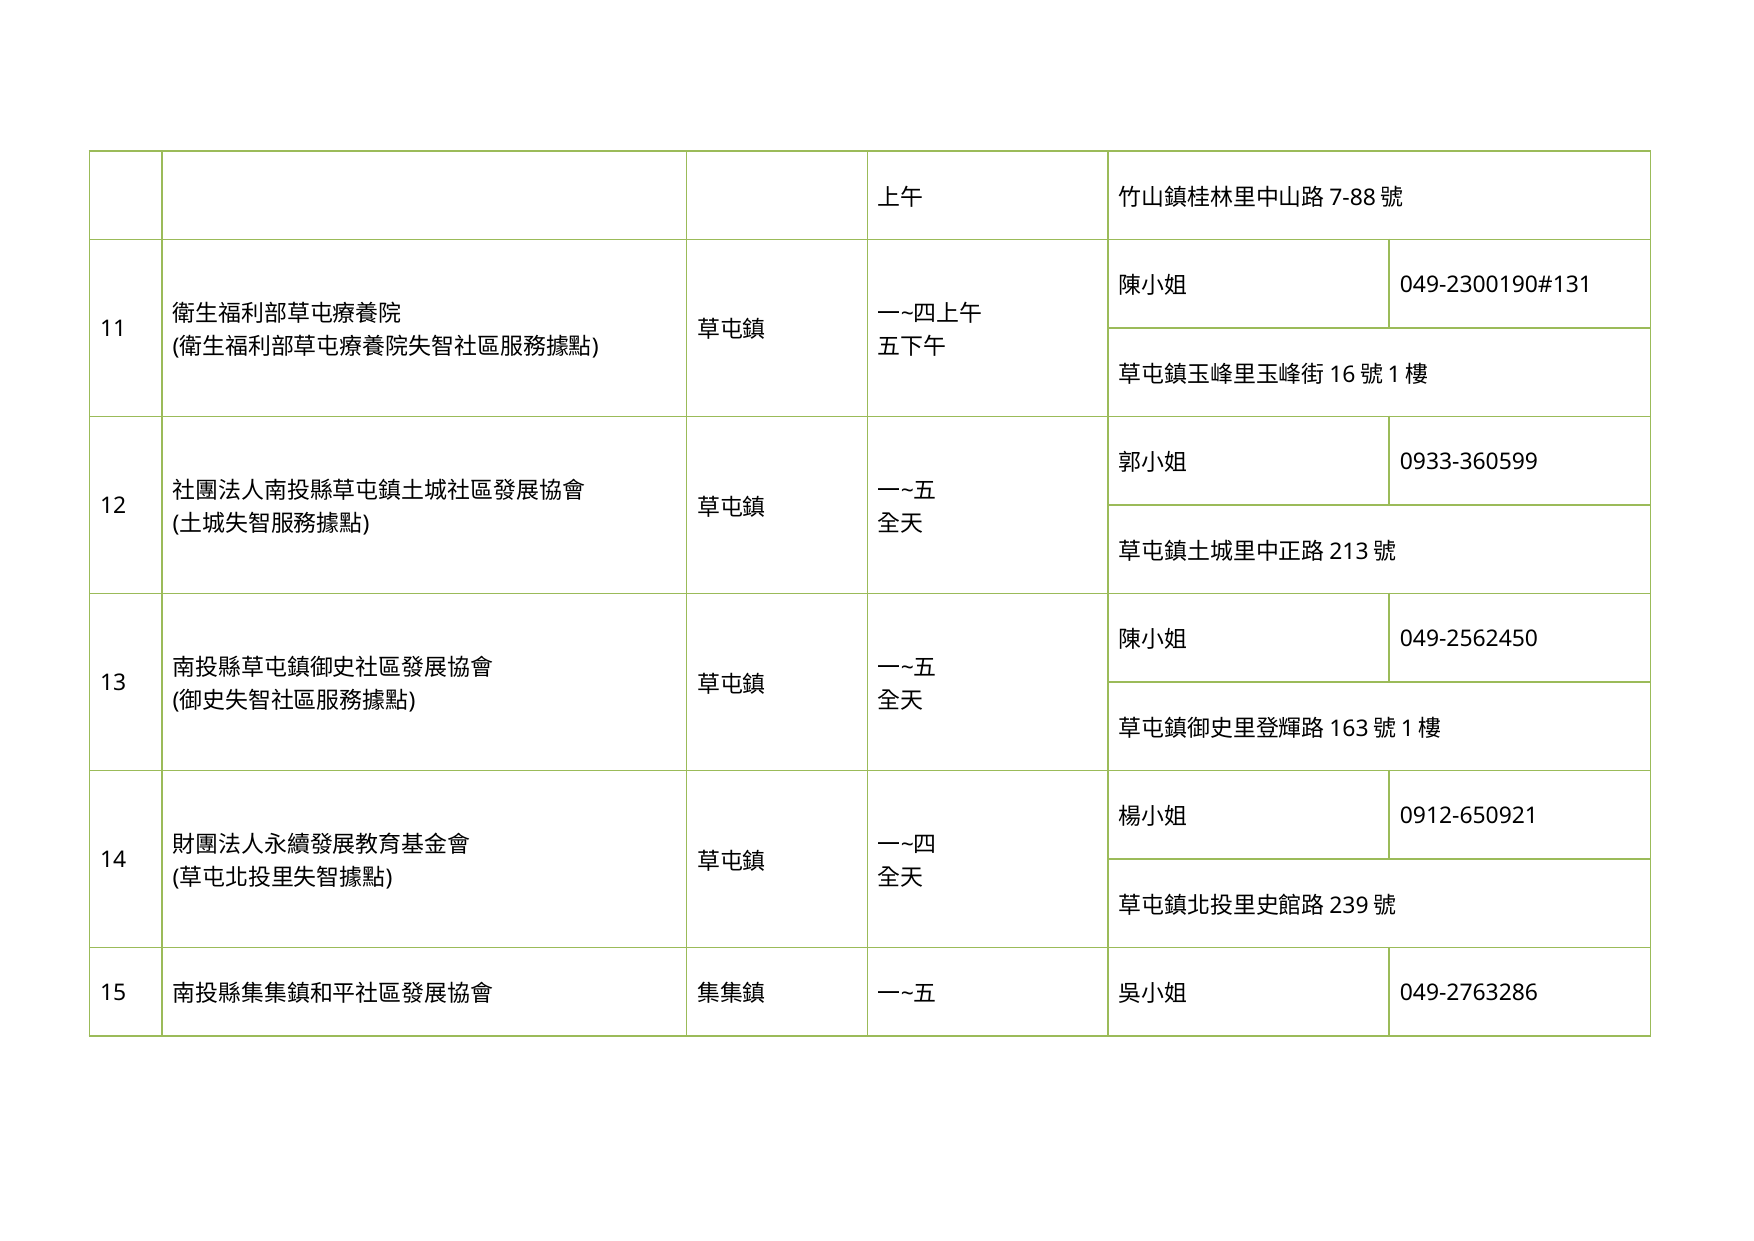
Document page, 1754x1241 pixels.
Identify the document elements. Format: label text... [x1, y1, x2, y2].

table_cell 陳小姐 [1109, 594, 1388, 681]
table_cell 13 [90, 594, 161, 770]
table_cell 一~四上午 五下午 [868, 240, 1107, 416]
table_cell [687, 152, 867, 238]
table_cell 陳小姐 [1109, 240, 1388, 327]
table_cell 草屯鎮 [687, 771, 867, 947]
table_cell [90, 152, 161, 238]
table_cell 財團法人永續發展教育基金會 (草屯北投里失智據點) [163, 771, 686, 947]
table_cell 一~五 [868, 948, 1107, 1035]
table_cell 草屯鎮 [687, 417, 867, 593]
table_cell [163, 152, 686, 238]
table_cell 社團法人南投縣草屯鎮土城社區發展協會 (土城失智服務據點) [163, 417, 686, 593]
table_cell 草屯鎮 [687, 594, 867, 770]
table_cell 吳小姐 [1109, 948, 1388, 1035]
table_cell 南投縣集集鎮和平社區發展協會 [163, 948, 686, 1035]
table_cell 竹山鎮桂林里中山路7-88號 [1109, 152, 1650, 238]
table_cell 049-2300190#131 [1390, 240, 1650, 327]
table_cell 集集鎮 [687, 948, 867, 1035]
table_cell 11 [90, 240, 161, 416]
table_cell 049-2562450 [1390, 594, 1650, 681]
table_cell 0912-650921 [1391, 772, 1649, 857]
table_cell 南投縣草屯鎮御史社區發展協會 (御史失智社區服務據點) [163, 594, 686, 770]
table_cell 草屯鎮 [687, 240, 867, 416]
table_cell 一~五 全天 [868, 594, 1107, 770]
table_cell 12 [90, 417, 161, 593]
table_cell 15 [90, 948, 161, 1035]
table_cell 草屯鎮土城里中正路213號 [1109, 506, 1650, 593]
table_cell 草屯鎮玉峰里玉峰街16號1樓 [1109, 329, 1650, 416]
table_cell 草屯鎮御史里登輝路163號1樓 [1109, 683, 1650, 770]
table_cell 衛生福利部草屯療養院 (衛生福利部草屯療養院失智社區服務據點) [163, 240, 686, 416]
table_cell 049-2763286 [1390, 948, 1650, 1035]
table_cell 14 [90, 771, 161, 947]
table_cell 0933-360599 [1390, 417, 1650, 504]
table_cell 草屯鎮北投里史館路239號 [1109, 860, 1650, 947]
table_cell 郭小姐 [1109, 417, 1388, 504]
table_cell 上午 [868, 152, 1107, 238]
table_cell 楊小姐 [1109, 771, 1388, 858]
table_cell 一~四 全天 [868, 771, 1107, 947]
table_cell 一~五 全天 [868, 417, 1107, 593]
